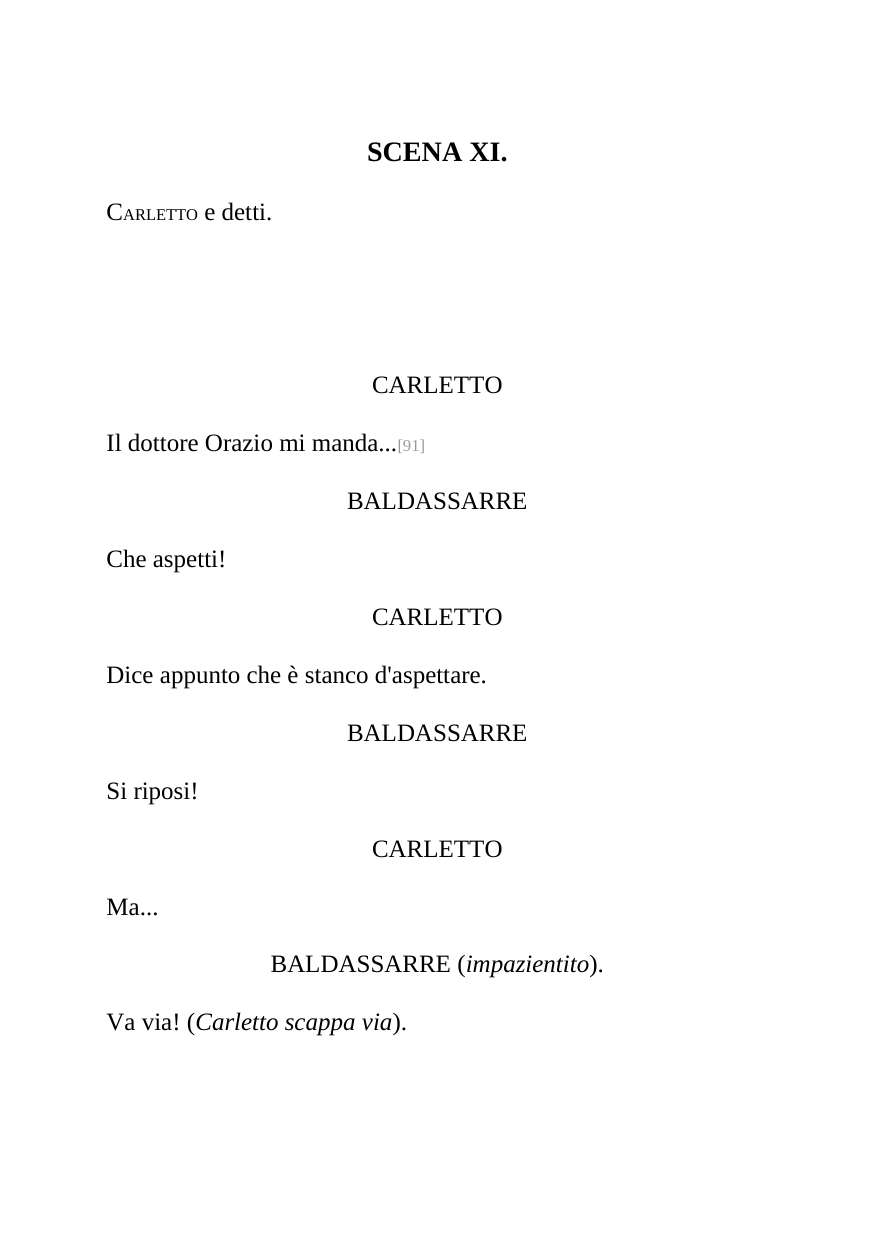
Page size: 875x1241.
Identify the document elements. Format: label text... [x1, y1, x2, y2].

text Si riposi! [106, 776, 768, 804]
text BALDASSARRE [106, 718, 768, 747]
text Ma... [106, 892, 768, 920]
text Il dottore Orazio mi manda...[91] [106, 428, 768, 457]
text CARLETTO [106, 370, 768, 399]
text BALDASSARRE (impazientito). [106, 949, 768, 978]
text Va via! (Carletto scappa via). [106, 1007, 768, 1036]
subtitle SCENA XI. [106, 135, 768, 167]
text Carletto e detti. [106, 197, 768, 225]
text CARLETTO [106, 834, 768, 862]
text BALDASSARRE [106, 486, 768, 515]
text CARLETTO [106, 602, 768, 631]
text Dice appunto che è stanco d'aspettare. [106, 660, 768, 689]
text Che aspetti! [106, 544, 768, 573]
